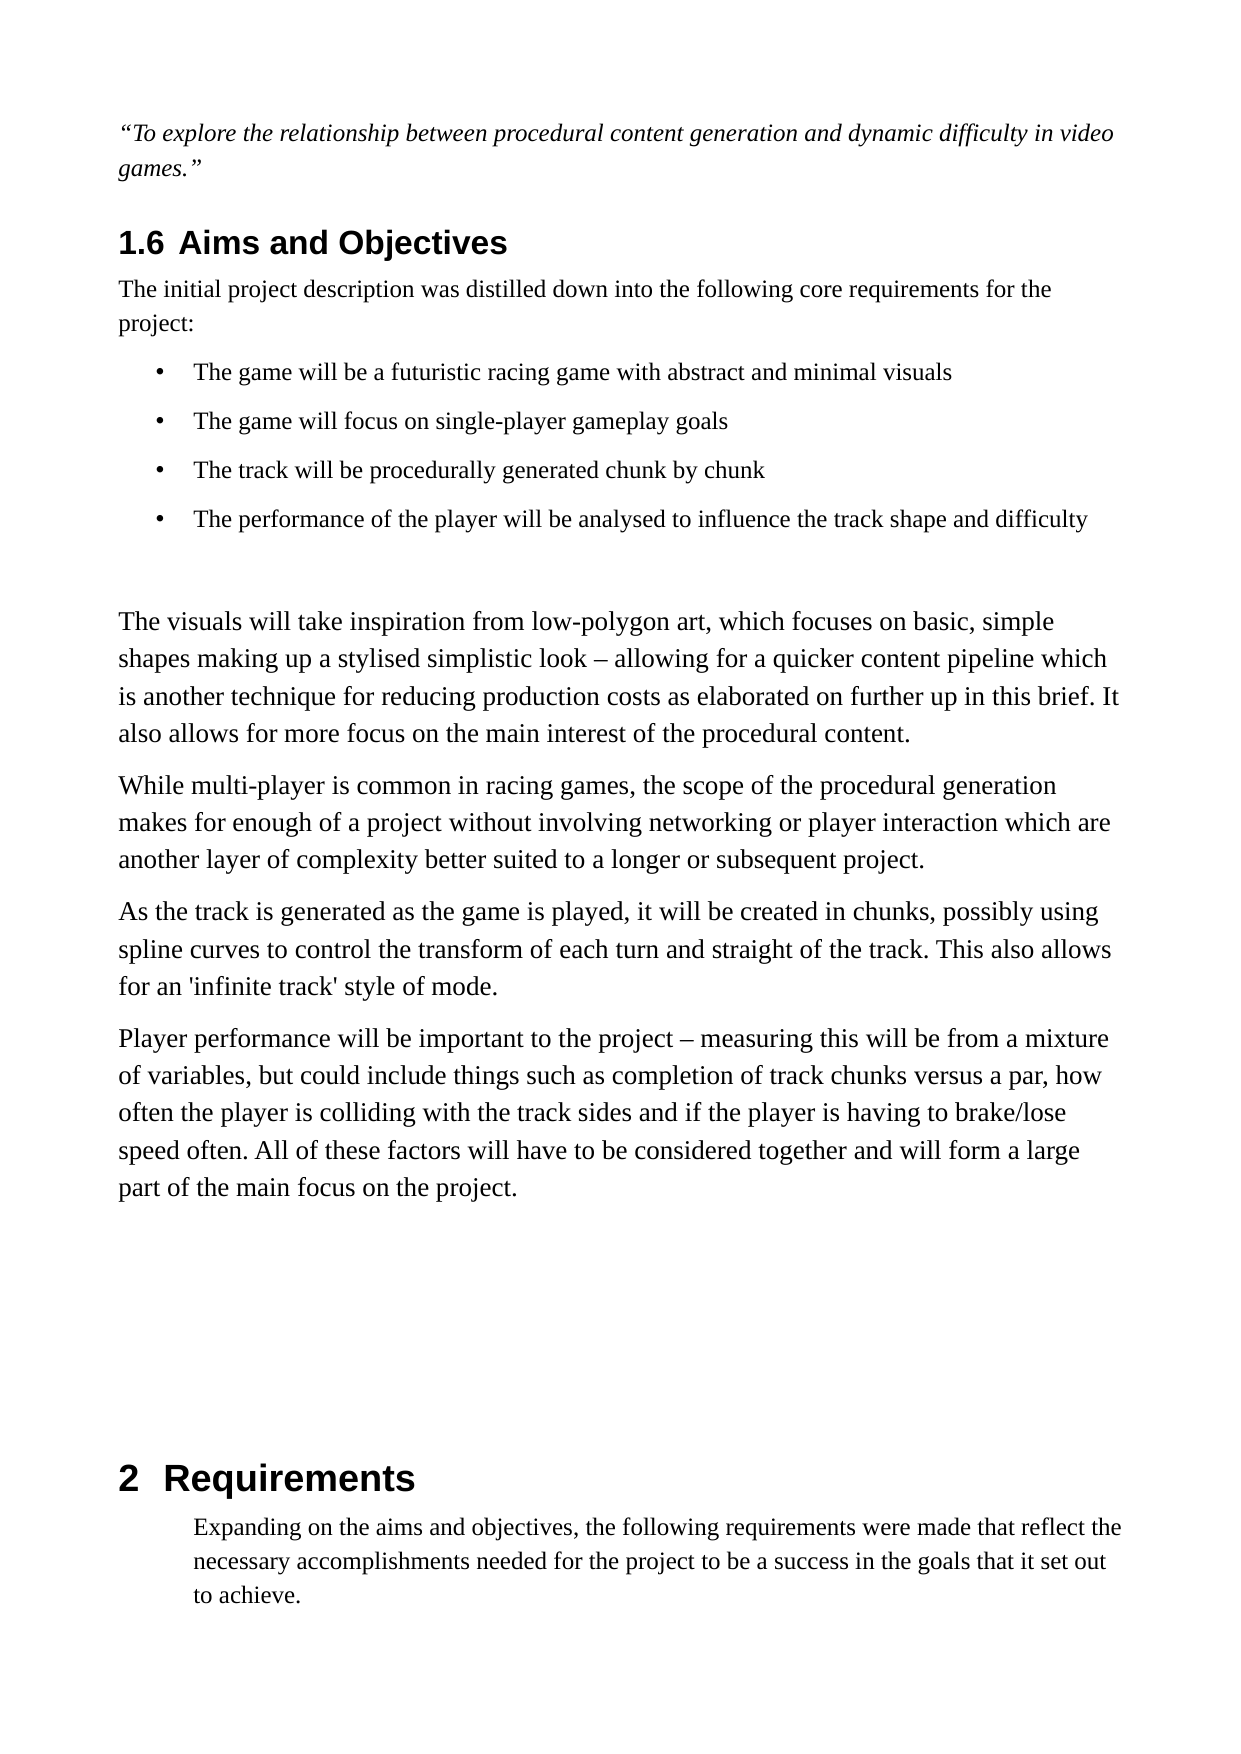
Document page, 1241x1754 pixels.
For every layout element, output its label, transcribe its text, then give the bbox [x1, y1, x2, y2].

text While multi-player is common in racing games, the scope of the procedural generation makes for enough of a project without involving networking or player interaction which are another layer of complexity better suited to a longer or subsequent project. [118, 769, 1122, 875]
text Player performance will be important to the project – measuring this will be from a mixture of variables, but could include things such as completion of track chunks versus a par, how often the player is colliding with the track sides and if the player is having to brake/lose speed often. All of these factors will have to be considered together and will form a large part of the main focus on the project. [118, 1022, 1122, 1202]
text “To explore the relationship between procedural content generation and dynamic difficulty in video games.” [118, 118, 1122, 181]
list The game will focus on single-player gameplay goals [156, 406, 1122, 435]
text As the track is generated as the game is played, it will be created in chunks, possibly using spline curves to control the transform of each turn and straight of the track. This also allows for an 'infinite track' style of mode. [118, 896, 1122, 1001]
list The game will be a futuristic racing game with abstract and minimal visuals [156, 357, 1122, 386]
list Expanding on the aims and objectives, the following requirements were made that reflect the necessary accomplishments needed for the project to be a success in the goals that it set out to achieve. [156, 1512, 1122, 1609]
subtitle Requirements [118, 1456, 1122, 1499]
list The track will be procedurally generated chunk by chunk [156, 455, 1122, 484]
text The visuals will take inspiration from low-polygon art, which focuses on basic, simple shapes making up a stylised simplistic look – allowing for a quicker content pipeline which is another technique for reducing production costs as elaborated on further up in this brief. It also allows for more focus on the main interest of the procedural content. [118, 605, 1122, 748]
list The performance of the player will be analysed to influence the track shape and difficulty [156, 504, 1122, 533]
subtitle Aims and Objectives [118, 222, 1122, 261]
text The initial project description was distilled down into the following core requirements for the project: [118, 274, 1122, 337]
